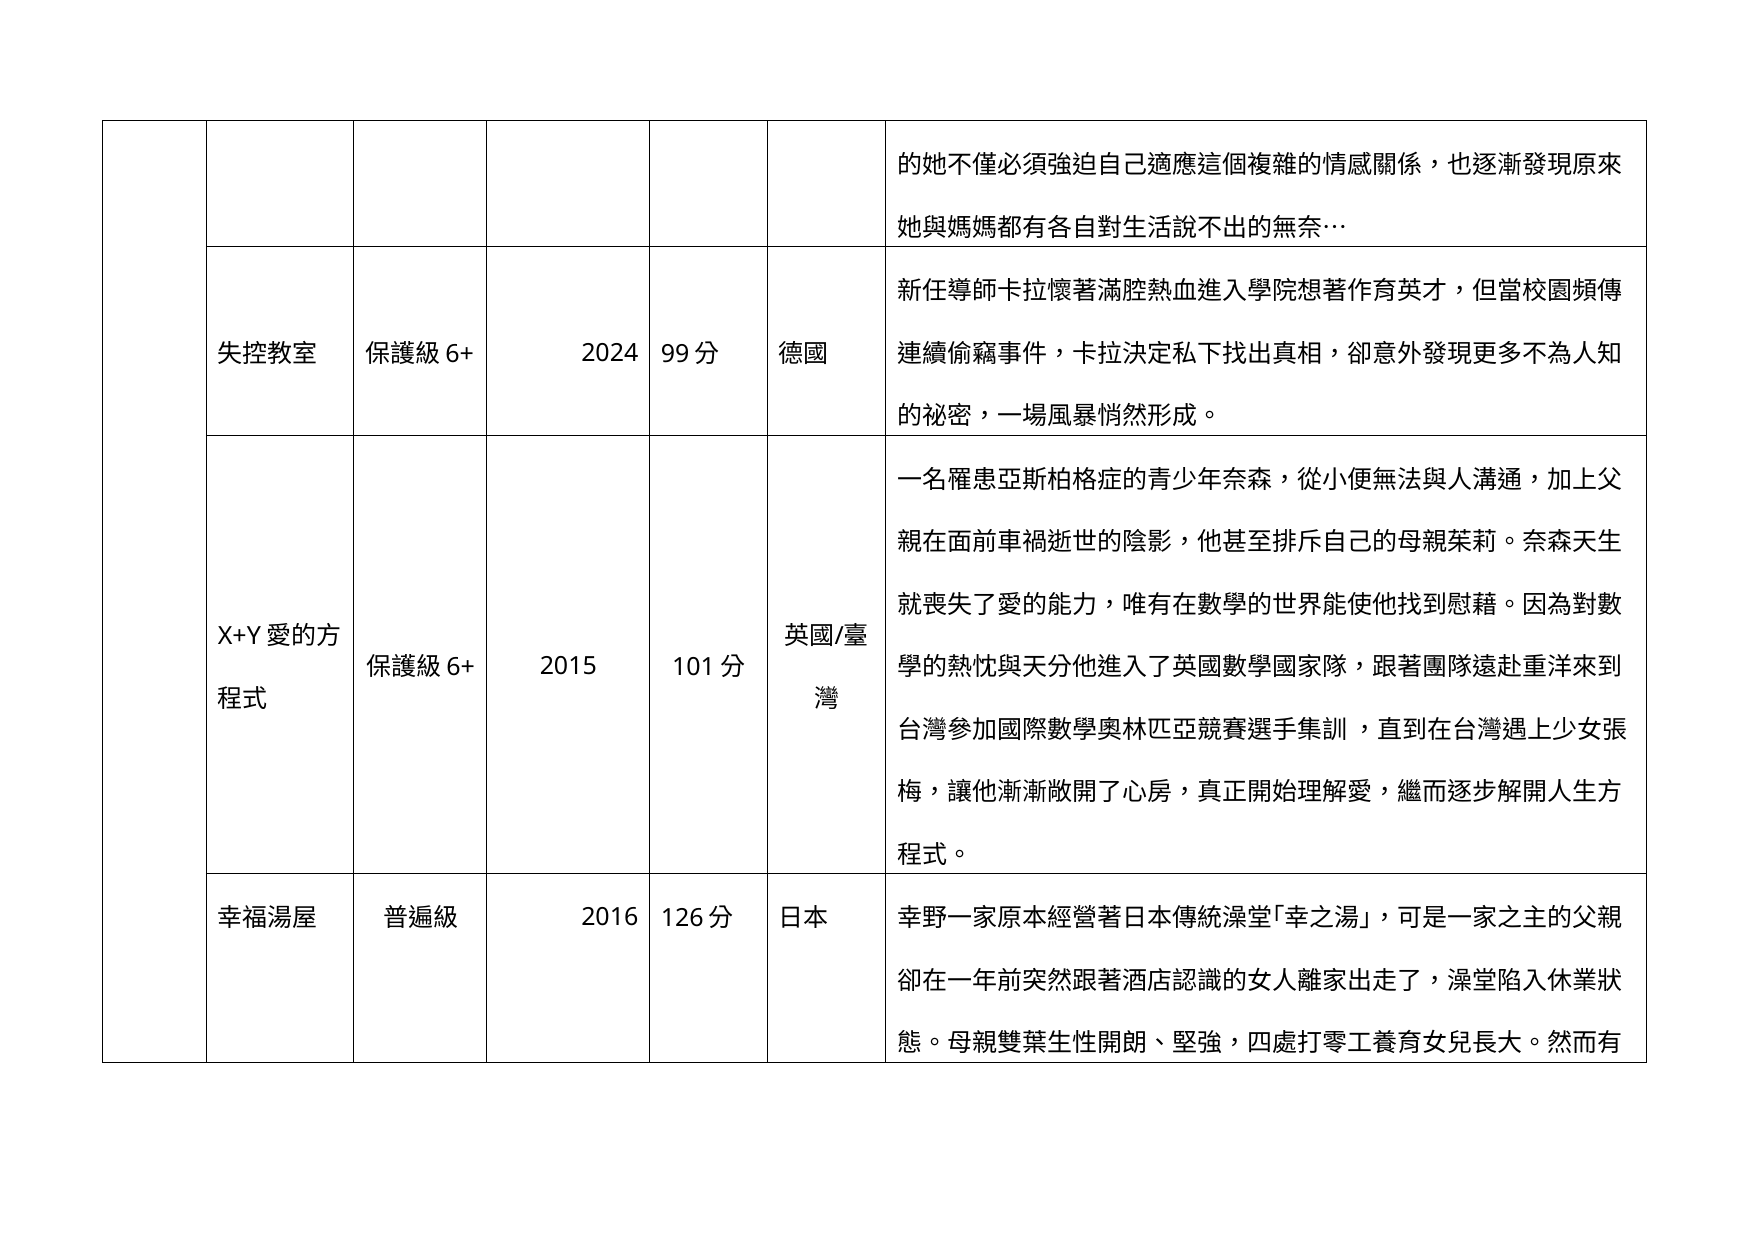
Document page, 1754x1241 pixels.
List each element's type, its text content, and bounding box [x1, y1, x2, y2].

table_cell [354, 121, 486, 246]
table_cell 2015 [487, 436, 649, 873]
table_cell [103, 121, 206, 1062]
table_cell [207, 121, 353, 246]
table_cell 保護級6+ [354, 247, 486, 435]
table_cell 幸福湯屋 [207, 874, 353, 1062]
table_cell 失控教室 [207, 247, 353, 435]
table_cell 2016 [487, 874, 649, 1062]
table_cell 101分 [650, 436, 767, 873]
table_cell 保護級6+ [354, 436, 486, 873]
table_cell 的她不僅必須強迫自己適應這個複雜的情感關係，也逐漸發現原來她與媽媽都有各自對生活說不出的無奈… [886, 121, 1646, 246]
table_cell X+Y愛的方程式 [207, 436, 353, 873]
table_cell 99分 [650, 247, 767, 435]
table_cell [487, 121, 649, 246]
table_cell 日本 [768, 874, 885, 1062]
table_cell 一名罹患亞斯柏格症的青少年奈森，從小便無法與人溝通，加上父親在面前車禍逝世的陰影，他甚至排斥自己的母親茱莉。奈森天生就喪失了愛的能力，唯有在數學的世界能使他找到慰藉。因為對數學的熱忱與天分他進入了英國數學國家隊，跟著團隊遠赴重洋來到台灣參加國際數學奧林匹亞競賽選手集訓 ，直到在台灣遇上少女張梅，讓他漸漸敞開了心房，真正開始理解愛，繼而逐步解開人生方程式。 [886, 436, 1646, 873]
table_cell 德國 [768, 247, 885, 435]
table_cell 新任導師卡拉懷著滿腔熱血進入學院想著作育英才，但當校園頻傳連續偷竊事件，卡拉決定私下找出真相，卻意外發現更多不為人知的祕密，一場風暴悄然形成。 [886, 247, 1646, 435]
table_cell 英國/臺灣 [768, 436, 885, 873]
table_cell 幸野一家原本經營著日本傳統澡堂｢幸之湯｣，可是一家之主的父親卻在一年前突然跟著酒店認識的女人離家出走了，澡堂陷入休業狀態。母親雙葉生性開朗、堅強，四處打零工養育女兒長大。然而有 [886, 874, 1646, 1062]
table_cell [768, 121, 885, 246]
table_cell 2024 [487, 247, 649, 435]
table_cell 普遍級 [354, 874, 486, 1062]
table_cell 126分 [650, 874, 767, 1062]
table_cell [650, 121, 767, 246]
